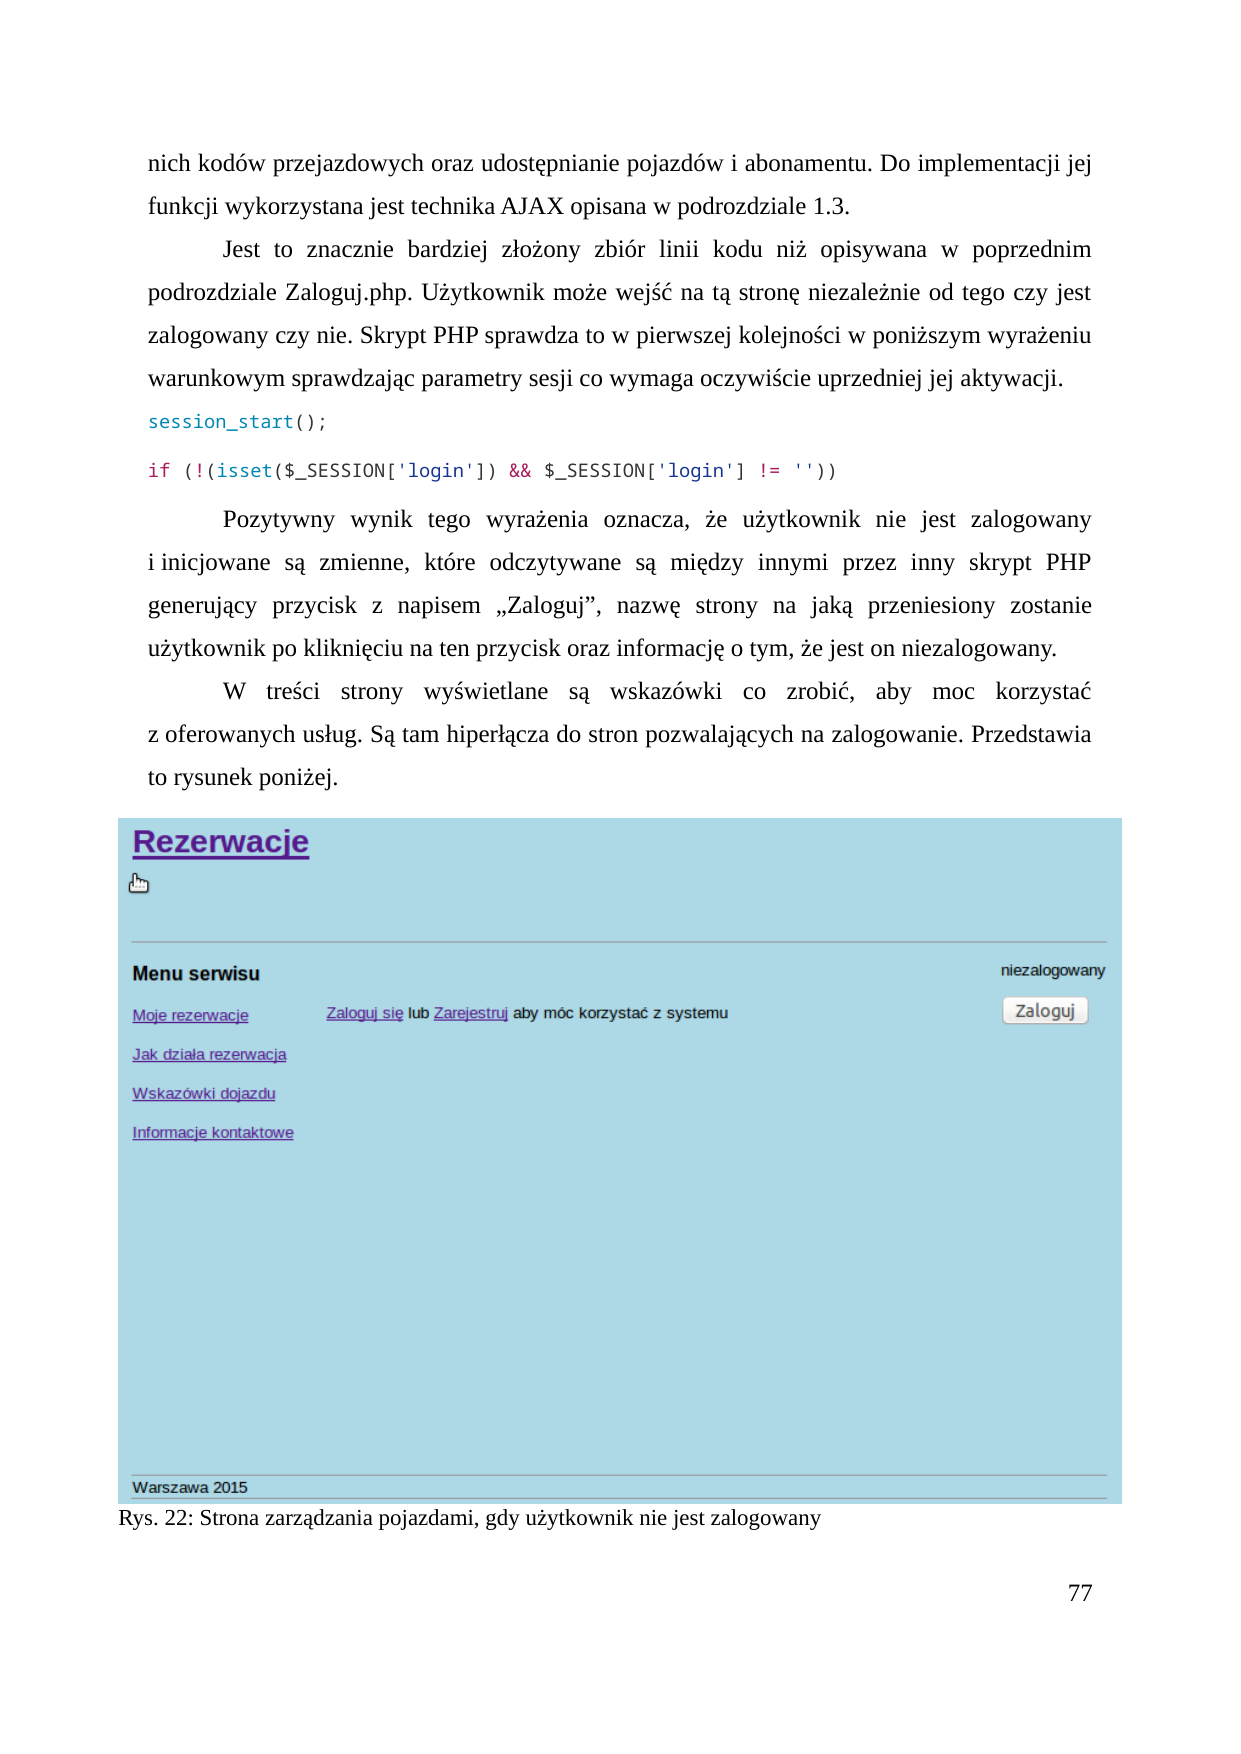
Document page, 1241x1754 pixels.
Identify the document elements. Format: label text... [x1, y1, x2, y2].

text Pozytywny wynik tego wyrażenia oznacza, że użytkownik nie jest zalogowany i inicjowane są zmienne, które odczytywane są między innymi przez inny skrypt PHP generujący przycisk z napisem „Zaloguj”, nazwę strony na jaką przeniesiony zostanie użytkownik po kliknięciu na ten przycisk oraz informację o tym, że jest on niezalogowany. [148, 504, 1093, 662]
text if (!(isset($_SESSION['login']) && $_SESSION['login'] != '')) [148, 455, 1093, 483]
text Jest to znacznie bardziej złożony zbiór linii kodu niż opisywana w poprzednim podrozdziale Zaloguj.php. Użytkownik może wejść na tą stronę niezależnie od tego czy jest zalogowany czy nie. Skrypt PHP sprawdza to w pierwszej kolejności w poniższym wyrażeniu warunkowym sprawdzając parametry sesji co wymaga oczywiście uprzedniej jej aktywacji. [148, 234, 1093, 392]
text nich kodów przejazdowych oraz udostępnianie pojazdów i abonamentu. Do implementacji jej funkcji wykorzystana jest technika AJAX opisana w podrozdziale 1.3. [148, 148, 1093, 219]
text Rys. 22: Strona zarządzania pojazdami, gdy użytkownik nie jest zalogowany [118, 1504, 1122, 1530]
text session_start(); [148, 406, 1093, 435]
picture [118, 818, 1123, 1504]
text W treści strony wyświetlane są wskazówki co zrobić, aby moc korzystać z oferowanych usług. Są tam hiperłącza do stron pozwalających na zalogowanie. Przedstawia to rysunek poniżej. [148, 676, 1093, 791]
